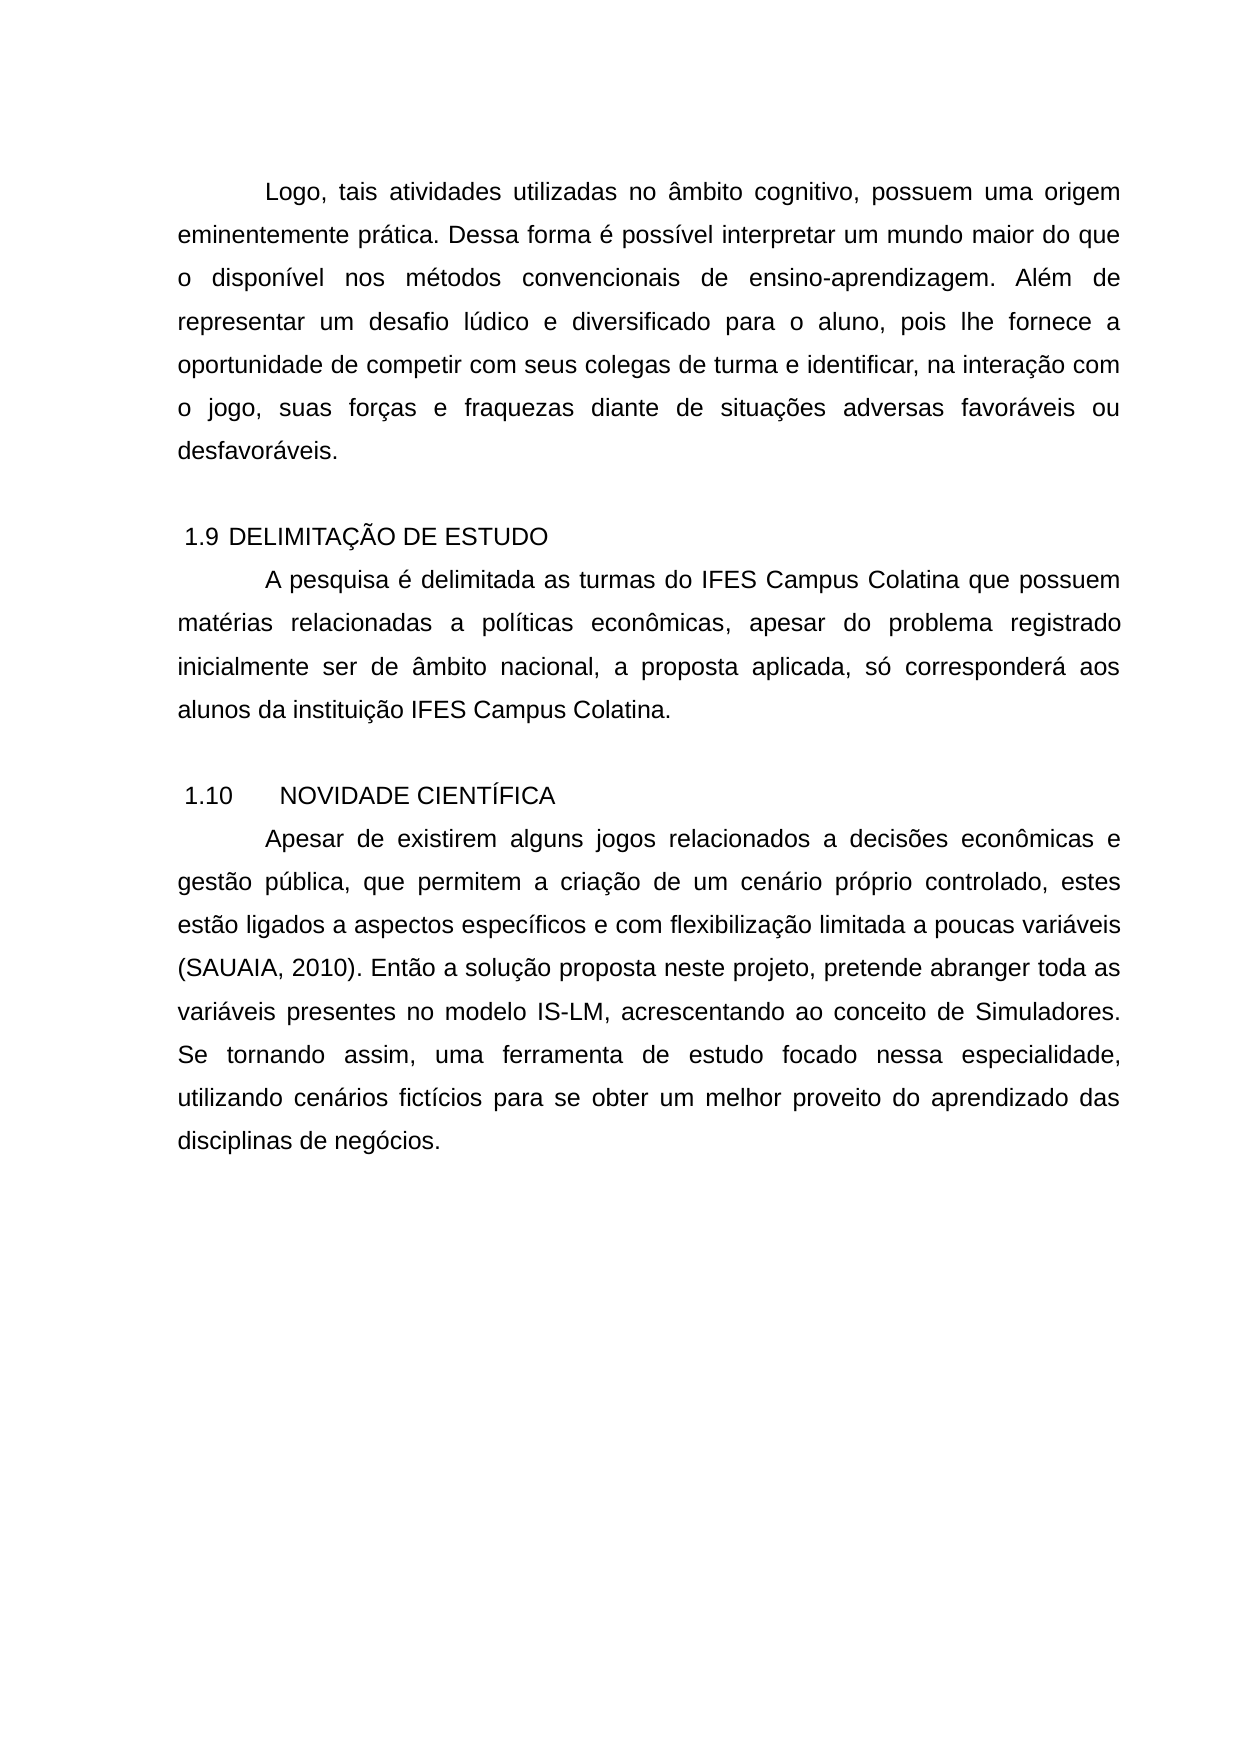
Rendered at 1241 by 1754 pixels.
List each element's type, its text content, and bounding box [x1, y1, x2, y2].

subtitle Delimitação de estudo [177, 522, 1122, 551]
subtitle Novidade científica [177, 781, 1122, 810]
text Logo, tais atividades utilizadas no âmbito cognitivo, possuem uma origem eminentemente prática. Dessa forma é possível interpretar um mundo maior do que o disponível nos métodos convencionais de ensino-aprendizagem. Além de representar um desafio lúdico e diversificado para o aluno, pois lhe fornece a oportunidade de competir com seus colegas de turma e identificar, na interação com o jogo, suas forças e fraquezas diante de situações adversas favoráveis ou desfavoráveis. [177, 177, 1122, 465]
text Apesar de existirem alguns jogos relacionados a decisões econômicas e gestão pública, que permitem a criação de um cenário próprio controlado, estes estão ligados a aspectos específicos e com flexibilização limitada a poucas variáveis (SAUAIA, 2010). Então a solução proposta neste projeto, pretende abranger toda as variáveis presentes no modelo IS-LM, acrescentando ao conceito de Simuladores. Se tornando assim, uma ferramenta de estudo focado nessa especialidade, utilizando cenários fictícios para se obter um melhor proveito do aprendizado das disciplinas de negócios. [177, 824, 1122, 1155]
text A pesquisa é delimitada as turmas do IFES Campus Colatina que possuem matérias relacionadas a políticas econômicas, apesar do problema registrado inicialmente ser de âmbito nacional, a proposta aplicada, só corresponderá aos alunos da instituição IFES Campus Colatina. [177, 565, 1122, 723]
